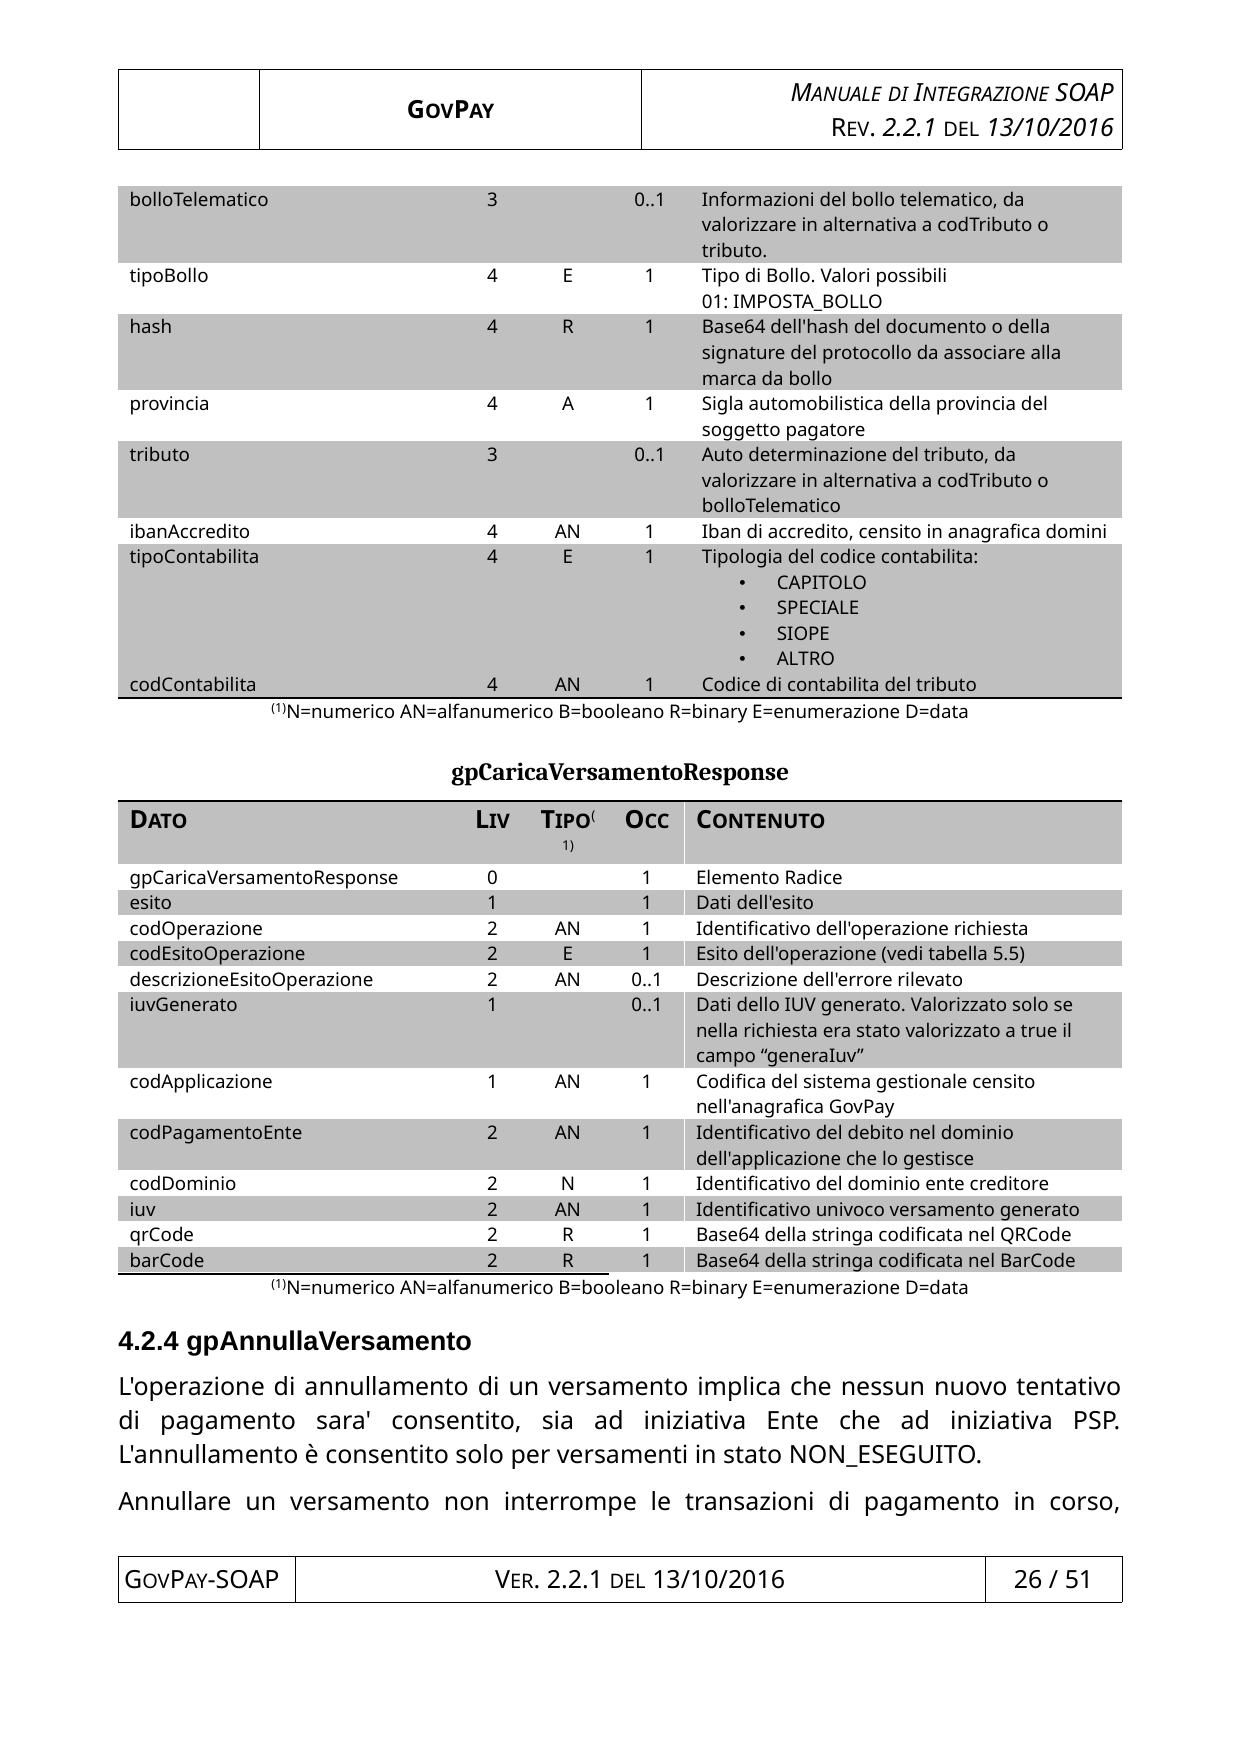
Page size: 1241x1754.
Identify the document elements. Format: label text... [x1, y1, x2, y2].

table_cell bolloTelematico [118, 186, 458, 263]
table_cell 0..1 [609, 441, 690, 518]
table_cell Identificativo del debito nel dominio dell'applicazione che lo gestisce [685, 1119, 1122, 1170]
table_cell 1 [609, 263, 690, 314]
table_cell Sigla automobilistica della provincia del soggetto pagatore [690, 390, 1122, 441]
table_cell codOperazione [118, 915, 458, 941]
table_cell 3 [458, 441, 526, 518]
table_cell AN [526, 1196, 609, 1221]
table_cell 1 [609, 544, 690, 671]
table_cell 1 [609, 941, 684, 966]
table_cell Identificativo del dominio ente creditore [685, 1170, 1122, 1196]
table_cell codPagamentoEnte [118, 1119, 458, 1170]
table_cell AN [526, 966, 609, 992]
table_cell AN [526, 671, 609, 697]
table_cell AN [526, 915, 609, 941]
table_cell 1 [609, 518, 690, 543]
table_cell [526, 441, 609, 518]
table_cell 2 [458, 1247, 526, 1272]
table_cell 1 [609, 671, 690, 697]
table_cell R [526, 1221, 609, 1247]
text Annullare un versamento non interrompe le transazioni di pagamento in corso, [118, 1483, 1122, 1518]
table_header gpCaricaVersamentoResponse [118, 758, 1122, 799]
table_cell Informazioni del bollo telematico, da valorizzare in alternativa a codTributo o tributo. [690, 186, 1122, 263]
table_cell 2 [458, 941, 526, 966]
table_cell 0..1 [609, 186, 690, 263]
table_cell 1 [609, 1196, 684, 1221]
table_cell iuvGenerato [118, 992, 458, 1068]
subtitle gpAnnullaVersamento [118, 1325, 1122, 1356]
table_cell 2 [458, 1196, 526, 1221]
table_cell Dato [118, 802, 458, 864]
table_cell 1 [609, 314, 690, 390]
table_cell tributo [118, 441, 458, 518]
table_cell 2 [458, 1119, 526, 1170]
table_cell provincia [118, 390, 458, 441]
table_cell N [526, 1170, 609, 1196]
table_cell R [526, 314, 609, 390]
text L'operazione di annullamento di un versamento implica che nessun nuovo tentativo di pagamento sara' consentito, sia ad iniziativa Ente che ad iniziativa PSP. L'annullamento è consentito solo per versamenti in stato NON_ESEGUITO. [118, 1369, 1122, 1471]
table_cell Liv [458, 802, 526, 864]
table_cell qrCode [118, 1221, 458, 1247]
table_cell A [526, 390, 609, 441]
table_cell 1 [458, 890, 526, 915]
table_cell 4 [458, 263, 526, 314]
table_cell 1 [609, 915, 684, 941]
table_cell hash [118, 314, 458, 390]
table_cell 1 [458, 1068, 526, 1119]
table_cell E [526, 544, 609, 671]
table_cell esito [118, 890, 458, 915]
table_cell Codifica del sistema gestionale censito nell'anagrafica GovPay [685, 1068, 1122, 1119]
table_cell 4 [458, 390, 526, 441]
table_cell Auto determinazione del tributo, da valorizzare in alternativa a codTributo o bolloTelematico [690, 441, 1122, 518]
table_cell Tipologia del codice contabilita: CAPITOLO SPECIALE SIOPE ALTRO [690, 544, 1122, 671]
table_cell E [526, 941, 609, 966]
table_cell [526, 890, 609, 915]
table_cell codApplicazione [118, 1068, 458, 1119]
table_cell gpCaricaVersamentoResponse [118, 864, 458, 890]
table_cell 1 [458, 992, 526, 1068]
text (1)N=numerico AN=alfanumerico B=booleano R=binary E=enumerazione D=data [118, 699, 1122, 724]
table_cell Elemento Radice [685, 864, 1122, 890]
table_cell 0..1 [609, 992, 684, 1068]
table_cell Dati dello IUV generato. Valorizzato solo se nella richiesta era stato valorizzato a true il campo “generaIuv” [685, 992, 1122, 1068]
table_cell Descrizione dell'errore rilevato [685, 966, 1122, 992]
table_cell tipoBollo [118, 263, 458, 314]
table_cell Iban di accredito, censito in anagrafica domini [690, 518, 1122, 543]
table_cell Base64 della stringa codificata nel BarCode [685, 1247, 1122, 1272]
table_cell 2 [458, 915, 526, 941]
table_cell 1 [609, 1221, 684, 1247]
table_cell E [526, 263, 609, 314]
table_cell 0..1 [609, 966, 684, 992]
table_cell AN [526, 1068, 609, 1119]
table_cell Codice di contabilita del tributo [690, 671, 1122, 697]
table_cell AN [526, 1119, 609, 1170]
table_cell 1 [609, 1068, 684, 1119]
table_cell Esito dell'operazione (vedi tabella 5.5) [685, 941, 1122, 966]
table_cell 4 [458, 518, 526, 543]
table_cell ibanAccredito [118, 518, 458, 543]
table_cell Identificativo univoco versamento generato [685, 1196, 1122, 1221]
table_cell codEsitoOperazione [118, 941, 458, 966]
table_cell Identificativo dell'operazione richiesta [685, 915, 1122, 941]
table_cell codDominio [118, 1170, 458, 1196]
table_cell barCode [118, 1247, 458, 1272]
table_cell 1 [609, 864, 684, 890]
table_cell Tipo(1) [526, 802, 609, 864]
table_cell 1 [609, 890, 684, 915]
table_cell R [526, 1247, 609, 1272]
table_cell 4 [458, 544, 526, 671]
table_cell 1 [609, 1119, 684, 1170]
table_cell 3 [458, 186, 526, 263]
table_cell Base64 della stringa codificata nel QRCode [685, 1221, 1122, 1247]
table_cell [526, 992, 609, 1068]
table_cell 2 [458, 1221, 526, 1247]
table_cell AN [526, 518, 609, 543]
table_cell Occ [609, 802, 684, 864]
table_cell iuv [118, 1196, 458, 1221]
table_cell Contenuto [685, 802, 1122, 864]
table_cell tipoContabilita [118, 544, 458, 671]
table_cell Base64 dell'hash del documento o della signature del protocollo da associare alla marca da bollo [690, 314, 1122, 390]
table_cell 1 [609, 1170, 684, 1196]
table_cell Tipo di Bollo. Valori possibili 01: IMPOSTA_BOLLO [690, 263, 1122, 314]
table_cell [526, 186, 609, 263]
table_cell 4 [458, 671, 526, 697]
table_cell 1 [609, 390, 690, 441]
table_cell codContabilita [118, 671, 458, 697]
table_cell descrizioneEsitoOperazione [118, 966, 458, 992]
table_cell 2 [458, 966, 526, 992]
table_cell [526, 864, 609, 890]
table_cell Dati dell'esito [685, 890, 1122, 915]
table_cell 1 [609, 1247, 684, 1272]
text (1)N=numerico AN=alfanumerico B=booleano R=binary E=enumerazione D=data [118, 1274, 1122, 1300]
table_cell 4 [458, 314, 526, 390]
table_cell 2 [458, 1170, 526, 1196]
table_cell 0 [458, 864, 526, 890]
